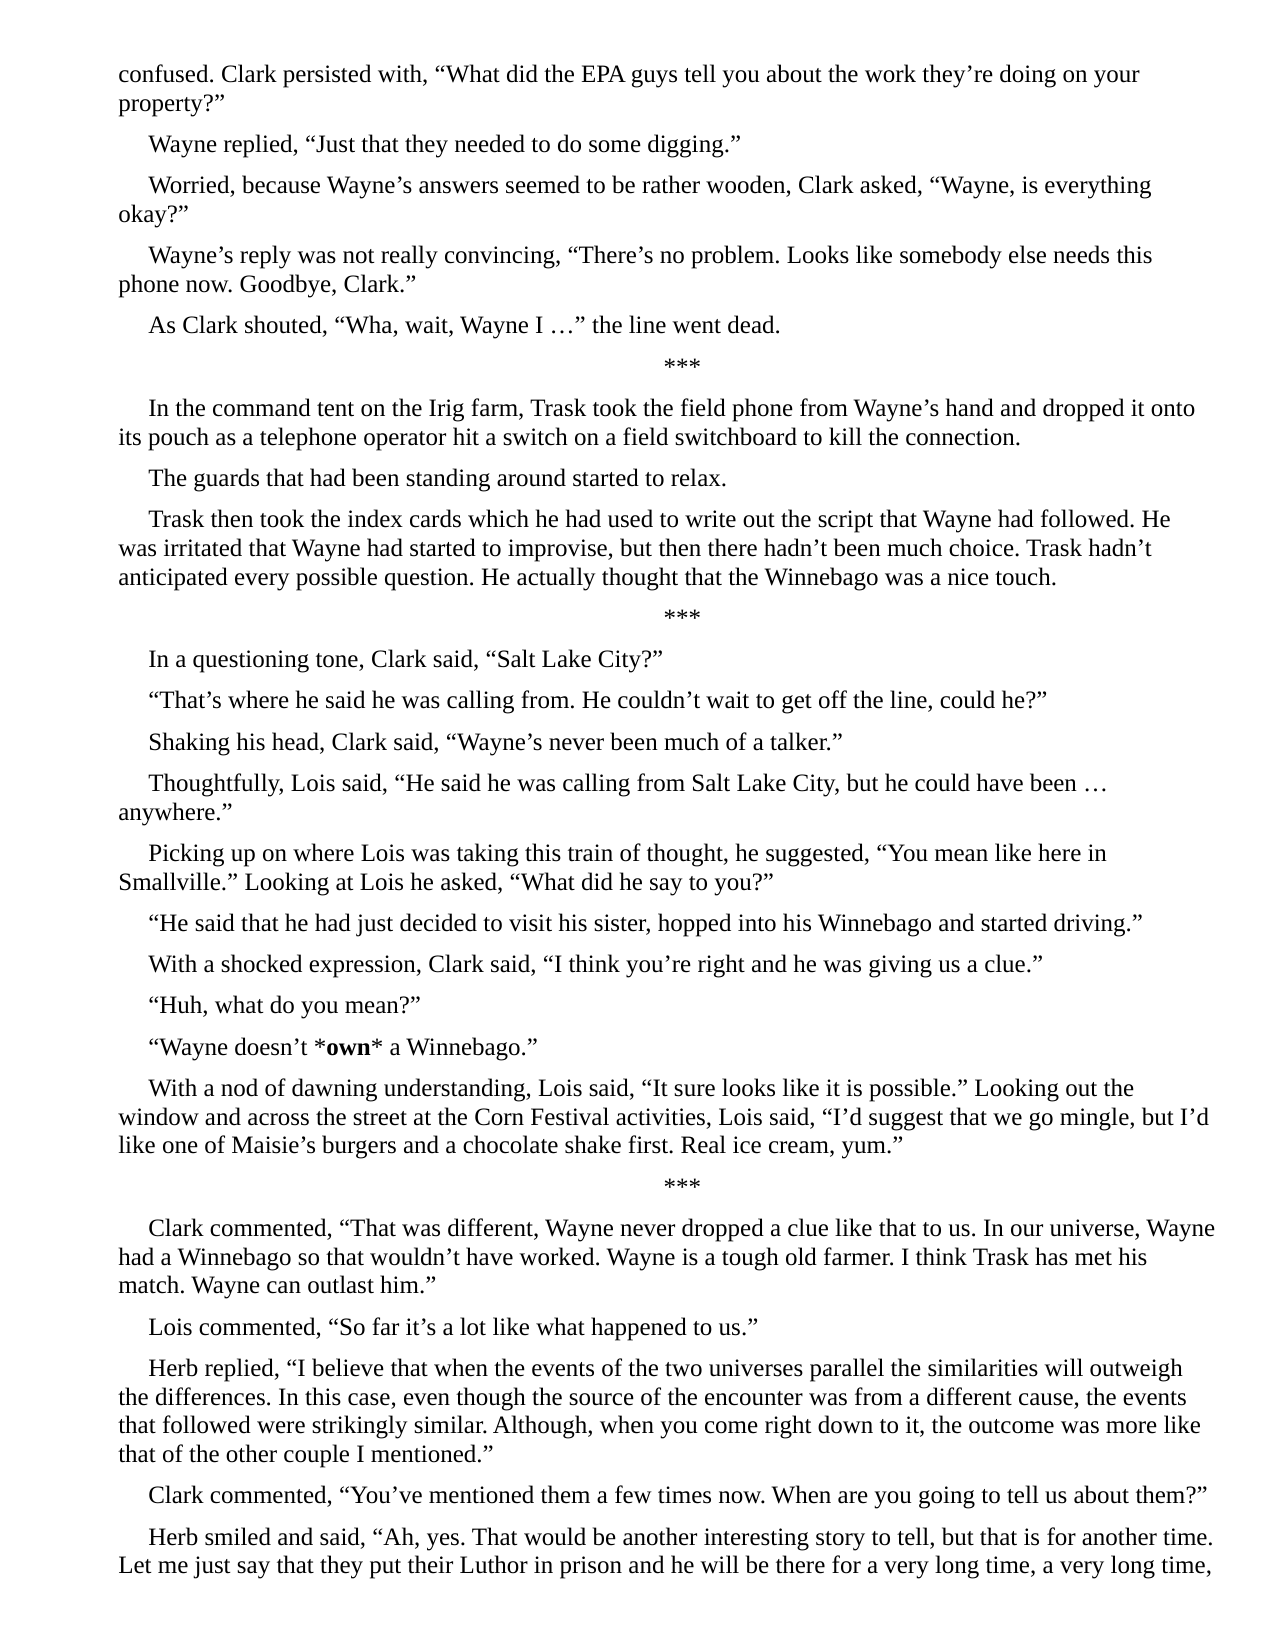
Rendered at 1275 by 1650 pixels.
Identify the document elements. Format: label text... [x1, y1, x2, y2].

text Thoughtfully, Lois said, “He said he was calling from Salt Lake City, but he could have been … anywhere.” [118, 768, 1216, 825]
text *** [118, 1172, 1216, 1200]
text “Wayne doesn’t *own* a Winnebago.” [118, 1032, 1216, 1060]
text *** [118, 352, 1216, 380]
text With a nod of dawning understanding, Lois said, “It sure looks like it is possible.” Looking out the window and across the street at the Corn Festival activities, Lois said, “I’d suggest that we go mingle, but I’d like one of Maisie’s burgers and a chocolate shake first. Real ice cream, yum.” [118, 1073, 1216, 1159]
text Clark commented, “You’ve mentioned them a few times now. When are you going to tell us about them?” [118, 1480, 1216, 1509]
text Shaking his head, Clark said, “Wayne’s never been much of a talker.” [118, 727, 1216, 755]
text As Clark shouted, “Wha, wait, Wayne I …” the line went dead. [118, 310, 1216, 339]
text “Huh, what do you mean?” [118, 990, 1216, 1019]
text Herb replied, “I believe that when the events of the two universes parallel the similarities will outweigh the differences. In this case, even though the source of the encounter was from a different cause, the events that followed were strikingly similar. Although, when you come right down to it, the outcome was more like that of the other couple I mentioned.” [118, 1353, 1216, 1468]
text Clark commented, “That was different, Wayne never dropped a clue like that to us. In our universe, Wayne had a Winnebago so that wouldn’t have worked. Wayne is a tough old farmer. I think Trask has met his match. Wayne can outlast him.” [118, 1213, 1216, 1299]
text Herb smiled and said, “Ah, yes. That would be another interesting story to tell, but that is for another time. Let me just say that they put their Luthor in prison and he will be there for a very long time, a very long time, [118, 1522, 1216, 1579]
text The guards that had been standing around started to relax. [118, 463, 1216, 492]
text In the command tent on the Irig farm, Trask took the field phone from Wayne’s hand and dropped it onto its pouch as a telephone operator hit a switch on a field switchboard to kill the connection. [118, 393, 1216, 450]
text Trask then took the index cards which he had used to write out the script that Wayne had followed. He was irritated that Wayne had started to improvise, but then there hadn’t been much choice. Trask hadn’t anticipated every possible question. He actually thought that the Winnebago was a nice touch. [118, 504, 1216, 590]
text Picking up on where Lois was taking this train of thought, he suggested, “You mean like here in Smallville.” Looking at Lois he asked, “What did he say to you?” [118, 838, 1216, 895]
text “That’s where he said he was calling from. He couldn’t wait to get off the line, could he?” [118, 685, 1216, 714]
text With a shocked expression, Clark said, “I think you’re right and he was giving us a clue.” [118, 949, 1216, 978]
text Wayne replied, “Just that they needed to do some digging.” [118, 129, 1216, 158]
text “He said that he had just decided to visit his sister, hopped into his Winnebago and started driving.” [118, 908, 1216, 937]
text In a questioning tone, Clark said, “Salt Lake City?” [118, 644, 1216, 673]
text Lois commented, “So far it’s a lot like what happened to us.” [118, 1312, 1216, 1340]
text *** [118, 603, 1216, 632]
text confused. Clark persisted with, “What did the EPA guys tell you about the work they’re doing on your property?” [118, 59, 1216, 117]
text Wayne’s reply was not really convincing, “There’s no problem. Looks like somebody else needs this phone now. Goodbye, Clark.” [118, 240, 1216, 298]
text Worried, because Wayne’s answers seemed to be rather wooden, Clark asked, “Wayne, is everything okay?” [118, 170, 1216, 228]
